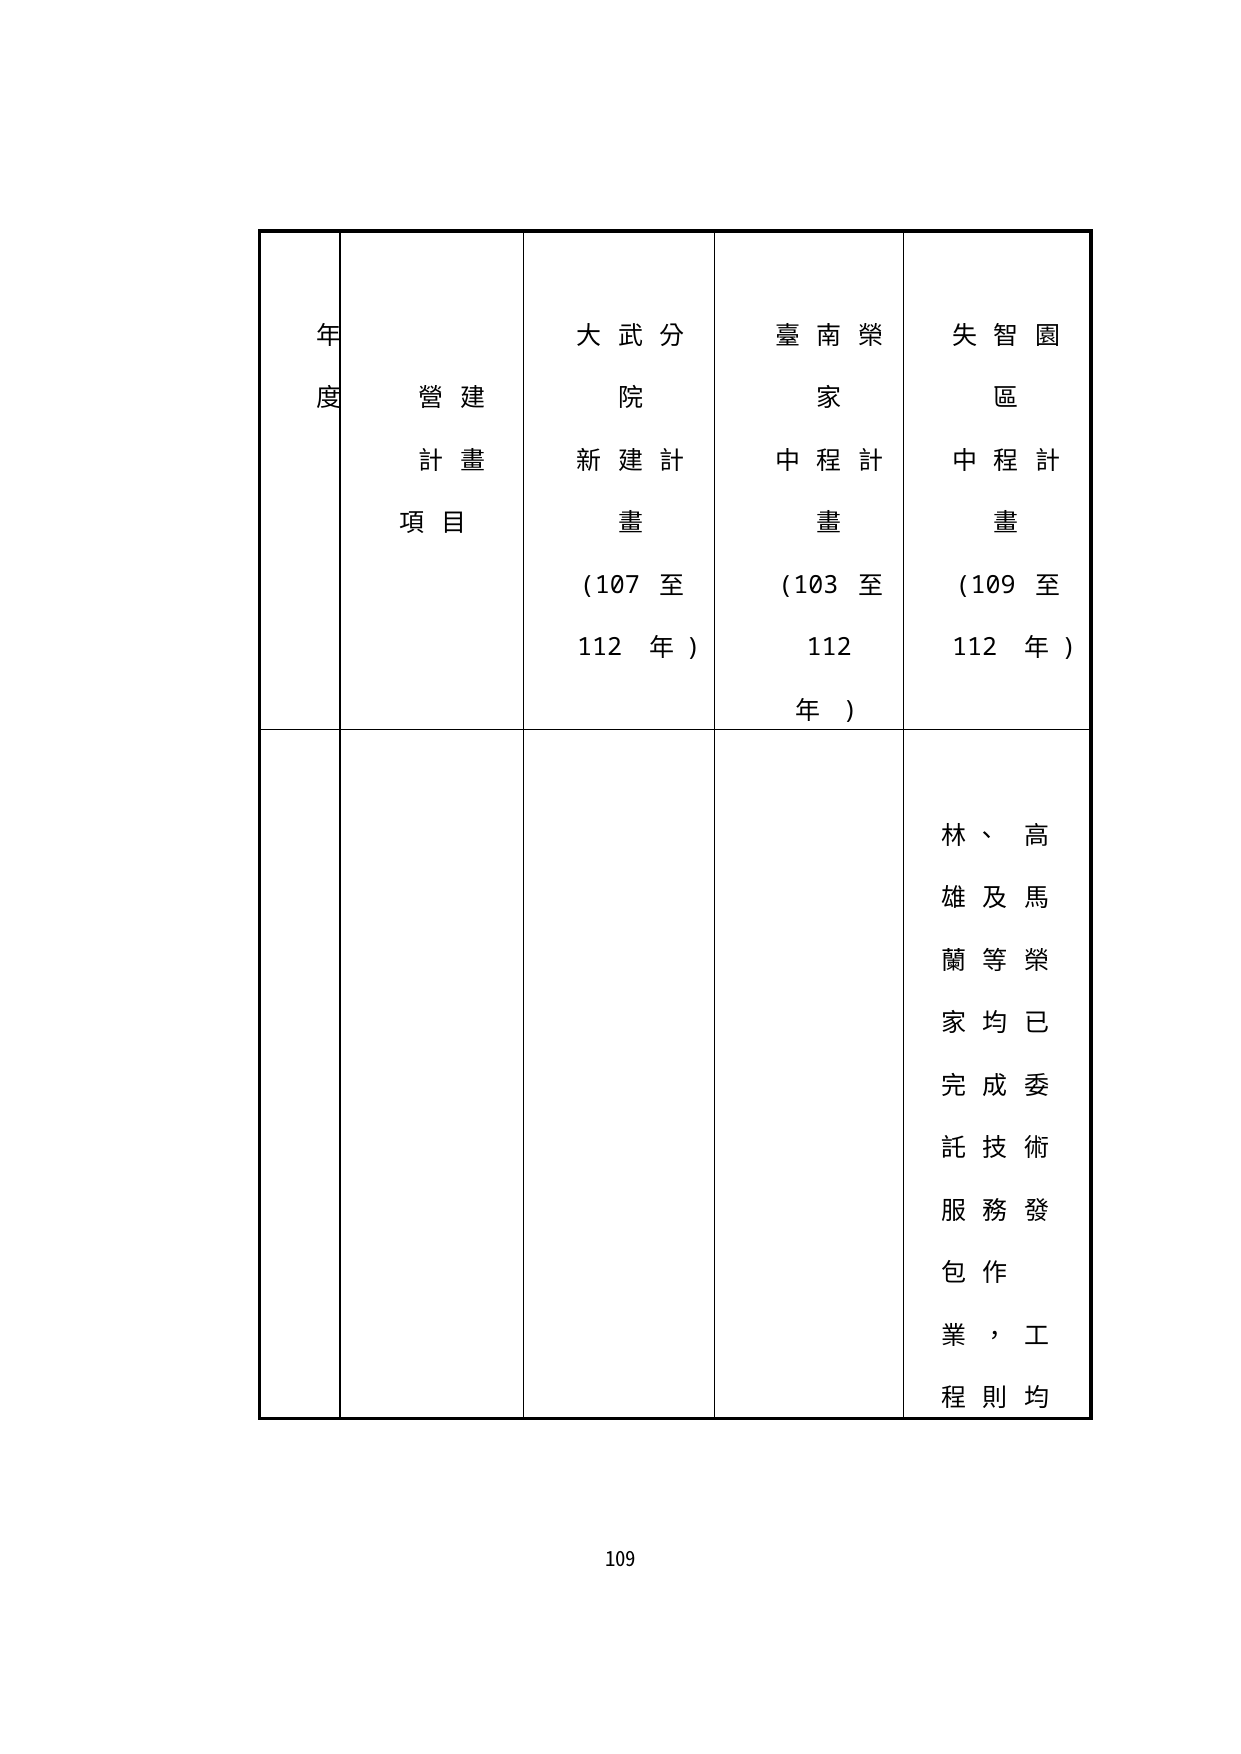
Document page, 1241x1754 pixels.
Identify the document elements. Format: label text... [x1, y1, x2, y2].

table_cell [524, 730, 714, 1417]
table_cell 林、高雄及馬蘭等榮家均已完成委託技術服務發包作業，工程則均 [904, 730, 1089, 1417]
table_header 營建計畫 項目 [341, 233, 523, 729]
table_cell [261, 730, 339, 1417]
table_header 失智園區 中程計畫 (109至112年) [904, 233, 1089, 729]
table_cell [341, 730, 523, 1417]
table_header 年度 [261, 233, 339, 729]
table_header 臺南榮家 中程計畫 (103至112年) [715, 233, 903, 729]
table_cell [715, 730, 903, 1417]
table_header 大武分院 新建計畫 (107至112年) [524, 233, 714, 729]
